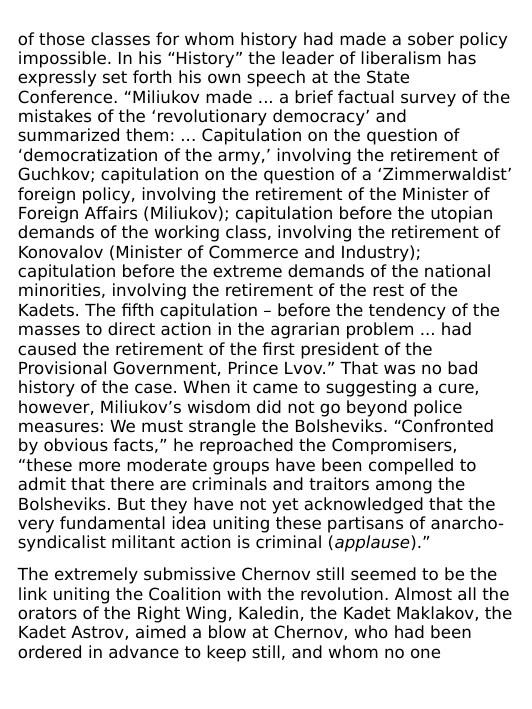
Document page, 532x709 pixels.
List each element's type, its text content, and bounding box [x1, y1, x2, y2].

text The extremely submissive Chernov still seemed to be the link uniting the Coalition with the revolution. Almost all the orators of the Right Wing, Kaledin, the Kadet Maklakov, the Kadet Astrov, aimed a blow at Chernov, who had been ordered in advance to keep still, and whom no one [18, 565, 514, 662]
text of those classes for whom history had made a sober policy impossible. In his “History” the leader of liberalism has expressly set forth his own speech at the State Conference. “Miliukov made ... a brief factual survey of the mistakes of the ‘revolutionary democracy’ and summarized them: ... Capitulation on the question of ‘democratization of the army,’ involving the retirement of Guchkov; capitulation on the question of a ‘Zimmerwaldist’ foreign policy, involving the retirement of the Minister of Foreign Affairs (Miliukov); capitulation before the utopian demands of the working class, involving the retirement of Konovalov (Minister of Commerce and Industry); capitulation before the extreme demands of the national minorities, involving the retirement of the rest of the Kadets. The fifth capitulation – before the tendency of the masses to direct action in the agrarian problem ... had caused the retirement of the first president of the Provisional Government, Prince Lvov.” That was no bad history of the case. When it came to suggesting a cure, however, Miliukov’s wisdom did not go beyond police measures: We must strangle the Bolsheviks. “Confronted by obvious facts,” he reproached the Compromisers, “these more moderate groups have been compelled to admit that there are criminals and traitors among the Bolsheviks. But they have not yet acknowledged that the very fundamental idea uniting these partisans of anarcho-syndicalist militant action is criminal (applause).” [18, 29, 514, 553]
